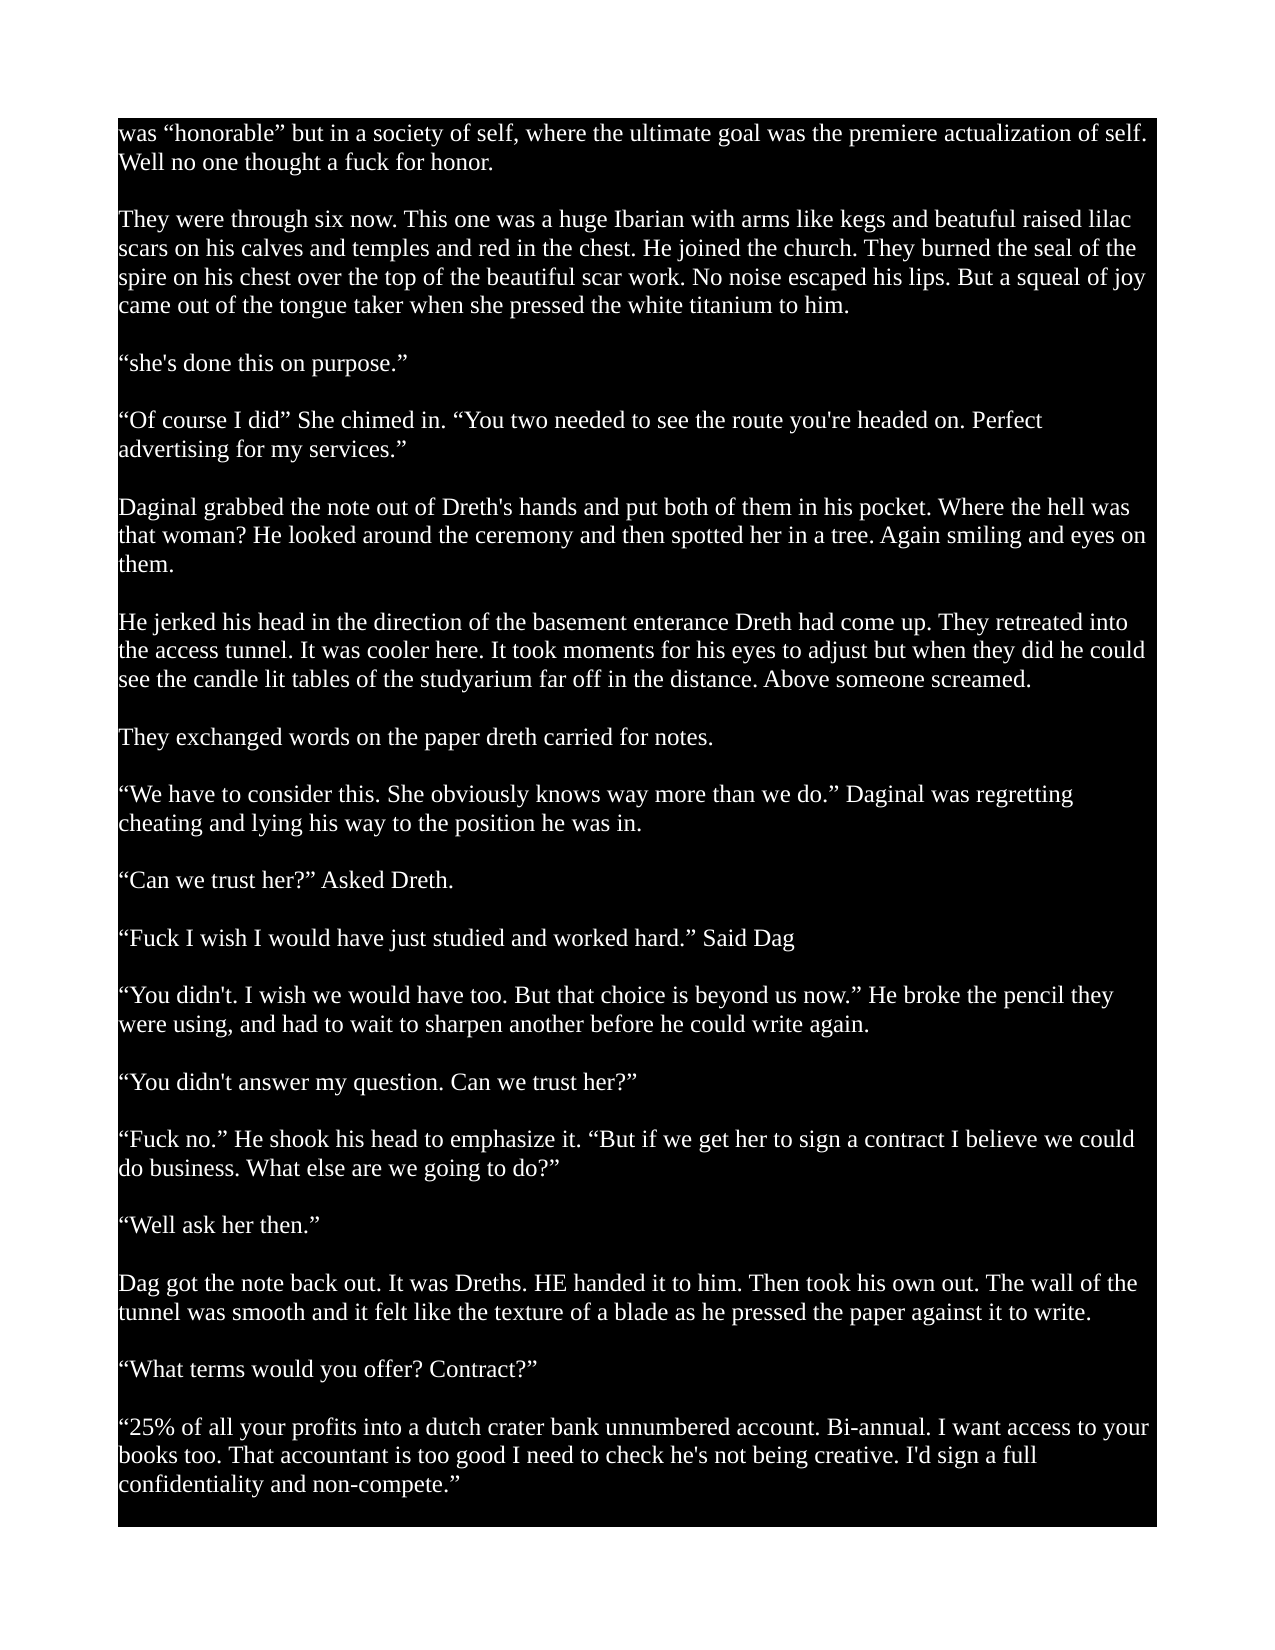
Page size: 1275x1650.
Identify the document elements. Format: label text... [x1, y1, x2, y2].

text was “honorable” but in a society of self, where the ultimate goal was the premiere actualization of self. Well no one thought a fuck for honor. [118, 118, 1157, 176]
text “What terms would you offer? Contract?” [118, 1354, 1157, 1383]
text Dag got the note back out. It was Dreths. HE handed it to him. Then took his own out. The wall of the tunnel was smooth and it felt like the texture of a blade as he pressed the paper against it to write. [118, 1268, 1157, 1326]
text They exchanged words on the paper dreth carried for notes. “We have to consider this. She obviously knows way more than we do.” Daginal was regretting cheating and lying his way to the position he was in. [118, 722, 1157, 837]
text “You didn't. I wish we would have too. But that choice is beyond us now.” He broke the pencil they were using, and had to wait to sharpen another before he could write again. “You didn't answer my question. Can we trust her?” “Fuck no.” He shook his head to emphasize it. “But if we get her to sign a contract I believe we could do business. What else are we going to do?” [118, 981, 1157, 1182]
text “Well ask her then.” [118, 1211, 1157, 1239]
text “Can we trust her?” Asked Dreth. “Fuck I wish I would have just studied and worked hard.” Said Dag [118, 866, 1157, 952]
text “she's done this on purpose.” “Of course I did” She chimed in. “You two needed to see the route you're headed on. Perfect advertising for my services.” Daginal grabbed the note out of Dreth's hands and put both of them in his pocket. Where the hell was that woman? He looked around the ceremony and then spotted her in a tree. Again smiling and eyes on them. He jerked his head in the direction of the basement enterance Dreth had come up. They retreated into the access tunnel. It was cooler here. It took moments for his eyes to adjust but when they did he could see the candle lit tables of the studyarium far off in the distance. Above someone screamed. [118, 348, 1157, 693]
text They were through six now. This one was a huge Ibarian with arms like kegs and beatuful raised lilac scars on his calves and temples and red in the chest. He joined the church. They burned the seal of the spire on his chest over the top of the beautiful scar work. No noise escaped his lips. But a squeal of joy came out of the tongue taker when she pressed the white titanium to him. [118, 204, 1157, 319]
text “25% of all your profits into a dutch crater bank unnumbered account. Bi-annual. I want access to your books too. That accountant is too good I need to check he's not being creative. I'd sign a full confidentiality and non-compete.” [118, 1412, 1157, 1498]
